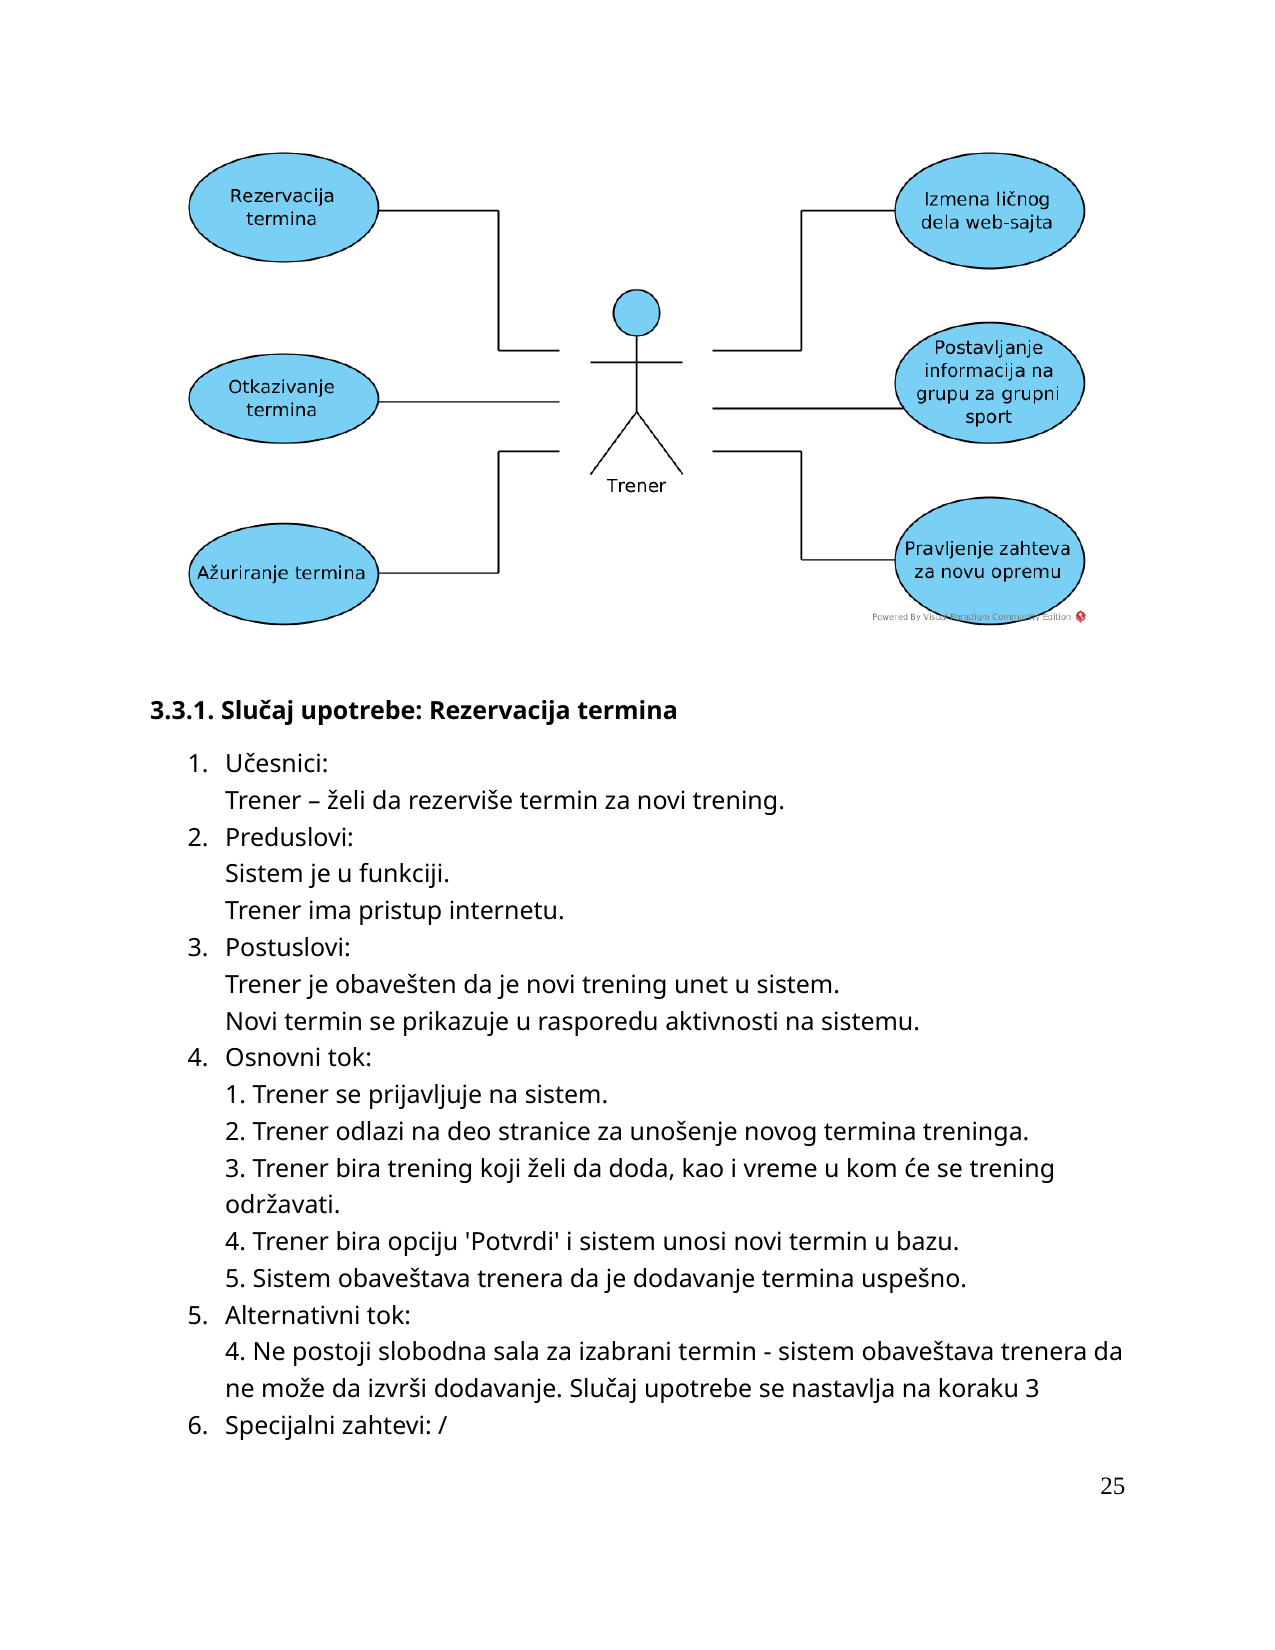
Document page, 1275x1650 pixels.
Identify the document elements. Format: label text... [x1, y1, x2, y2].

list Učesnici: [187, 746, 1125, 780]
list Preduslovi: [187, 819, 1125, 853]
list Trener ima pristup internetu. [225, 893, 1125, 927]
list Specijalni zahtevi: / [187, 1408, 1125, 1442]
text 5. Sistem obaveštava trenera da je dodavanje termina uspešno. [225, 1261, 1125, 1294]
picture [185, 150, 1090, 630]
list Sistem je u funkciji. [225, 856, 1125, 890]
text 3.3.1. Slučaj upotrebe: Rezervacija termina [150, 692, 1125, 726]
list Alternativni tok: [187, 1297, 1125, 1331]
list Novi termin se prikazuje u rasporedu aktivnosti na sistemu. [225, 1003, 1125, 1037]
text 1. Trener se prijavljuje na sistem. [225, 1077, 1125, 1111]
list Osnovni tok: [187, 1040, 1125, 1074]
list 4. Ne postoji slobodna sala za izabrani termin - sistem obaveštava trenera da ne može da izvrši dodavanje. Slučaj upotrebe se nastavlja na koraku 3 [225, 1334, 1125, 1405]
list Trener – želi da rezerviše termin za novi trening. [225, 782, 1125, 817]
text 3. Trener bira trening koji želi da doda, kao i vreme u kom će se trening održavati. [225, 1150, 1125, 1221]
list Postuslovi: [187, 929, 1125, 964]
text 2. Trener odlazi na deo stranice za unošenje novog termina treninga. [225, 1113, 1125, 1147]
text 4. Trener bira opciju 'Potvrdi' i sistem unosi novi termin u bazu. [225, 1224, 1125, 1258]
list Trener je obavešten da je novi trening unet u sistem. [225, 966, 1125, 1000]
